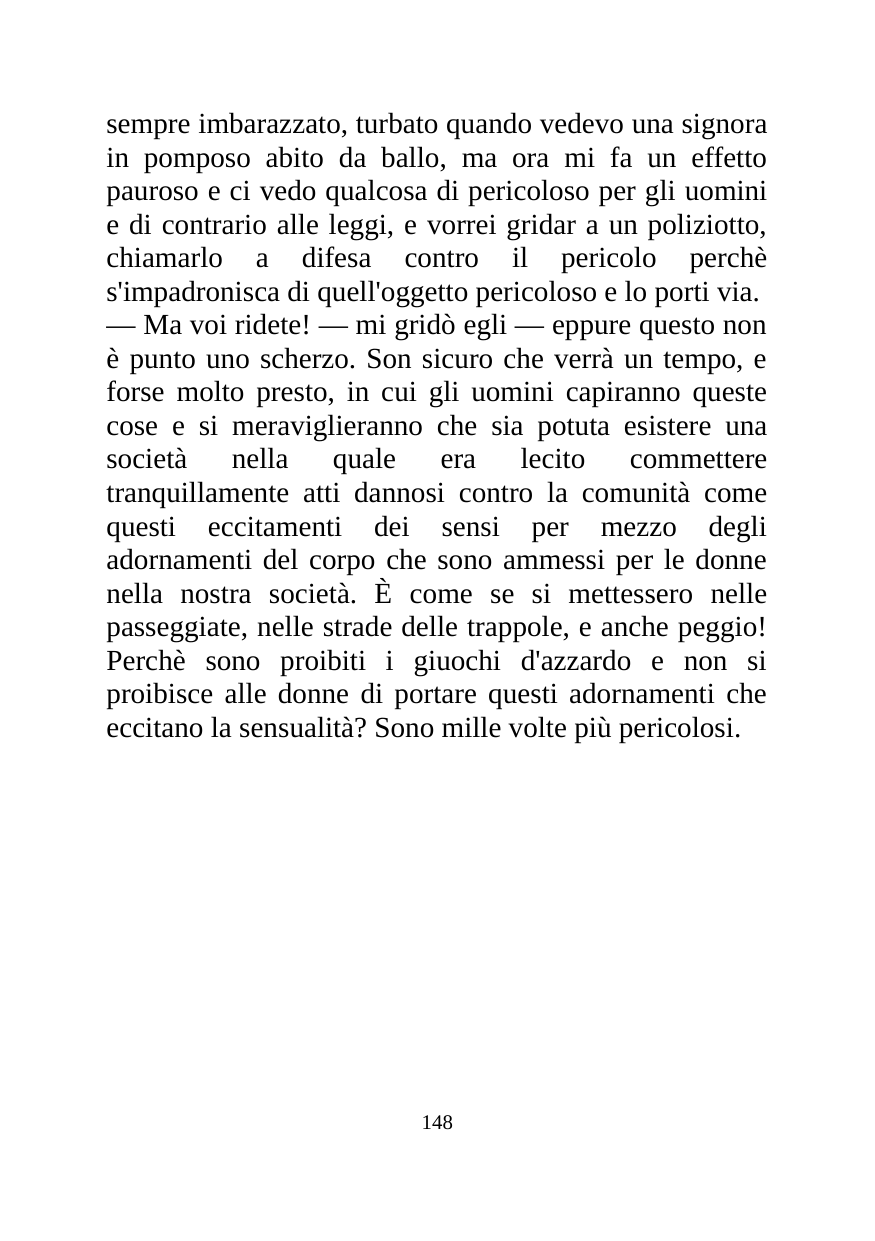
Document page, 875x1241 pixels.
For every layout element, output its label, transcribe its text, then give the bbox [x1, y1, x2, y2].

text — Ma voi ridete! — mi gridò egli — eppure questo non è punto uno scherzo. Son sicuro che verrà un tempo, e forse molto presto, in cui gli uomini capiranno queste cose e si meraviglieranno che sia potuta esistere una società nella quale era lecito commettere tranquillamente atti dannosi contro la comunità come questi eccitamenti dei sensi per mezzo degli adornamenti del corpo che sono ammessi per le donne nella nostra società. È come se si mettessero nelle passeggiate, nelle strade delle trappole, e anche peggio! Perchè sono proibiti i giuochi d'azzardo e non si proibisce alle donne di portare questi adornamenti che eccitano la sensualità? Sono mille volte più pericolosi. [106, 307, 768, 743]
text sempre imbarazzato, turbato quando vedevo una signora in pomposo abito da ballo, ma ora mi fa un effetto pauroso e ci vedo qualcosa di pericoloso per gli uomini e di contrario alle leggi, e vorrei gridar a un poliziotto, chiamarlo a difesa contro il pericolo perchè s'impadronisca di quell'oggetto pericoloso e lo porti via. [106, 106, 768, 307]
